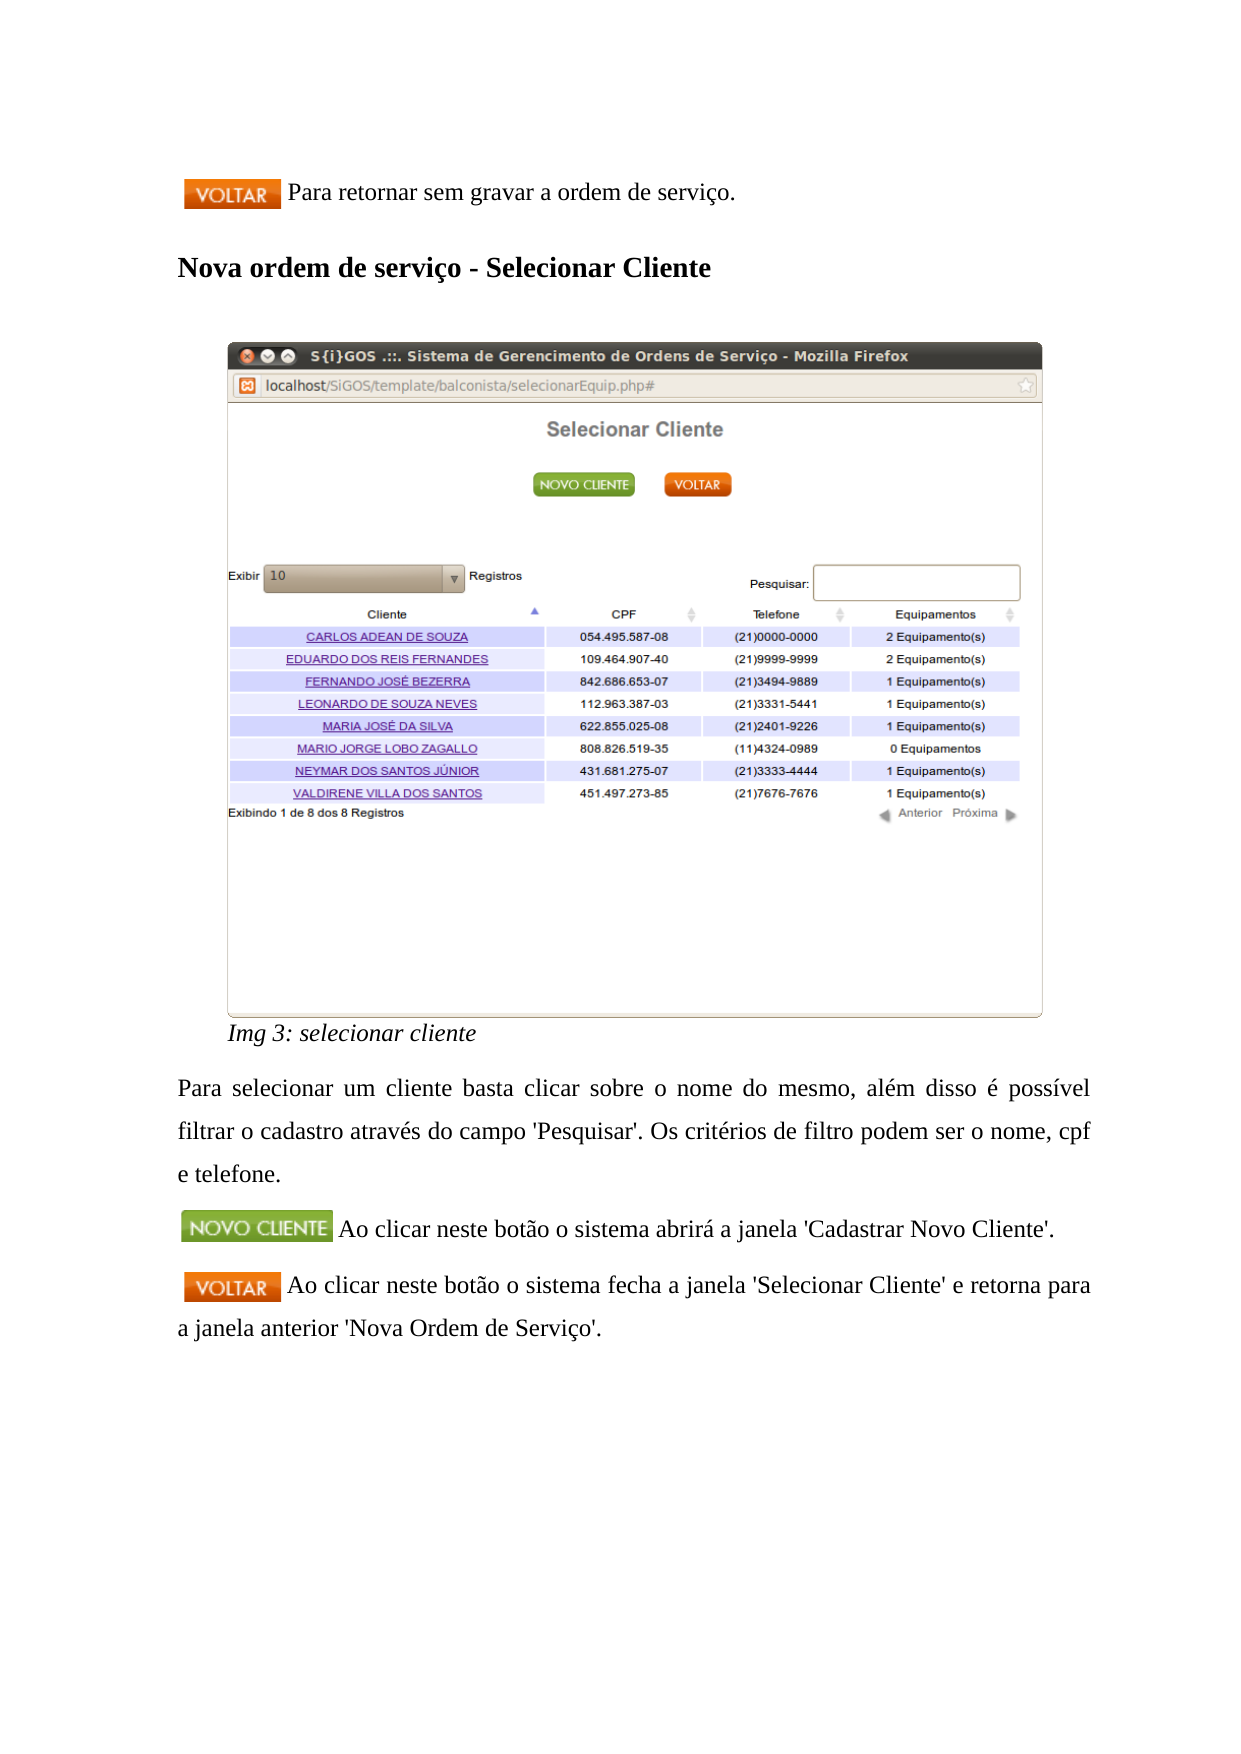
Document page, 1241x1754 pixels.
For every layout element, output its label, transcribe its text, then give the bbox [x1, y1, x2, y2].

subtitle Nova ordem de serviço - Selecionar Cliente [177, 250, 1092, 283]
text Para selecionar um cliente basta clicar sobre o nome do mesmo, além disso é possível filtrar o cadastro através do campo 'Pesquisar'. Os critérios de filtro podem ser o nome, cpf e telefone. [177, 1073, 1092, 1188]
picture [227, 342, 1043, 1018]
picture [184, 1272, 282, 1302]
text Ao clicar neste botão o sistema fecha a janela 'Selecionar Cliente' e retorna para a janela anterior 'Nova Ordem de Serviço'. [177, 1270, 1092, 1342]
text Img 3: selecionar cliente [227, 1018, 1042, 1047]
text Ao clicar neste botão o sistema abrirá a janela 'Cadastrar Novo Cliente'. [177, 1214, 1092, 1243]
picture [181, 1210, 333, 1242]
picture [184, 179, 282, 209]
text Para retornar sem gravar a ordem de serviço. [177, 177, 1092, 206]
